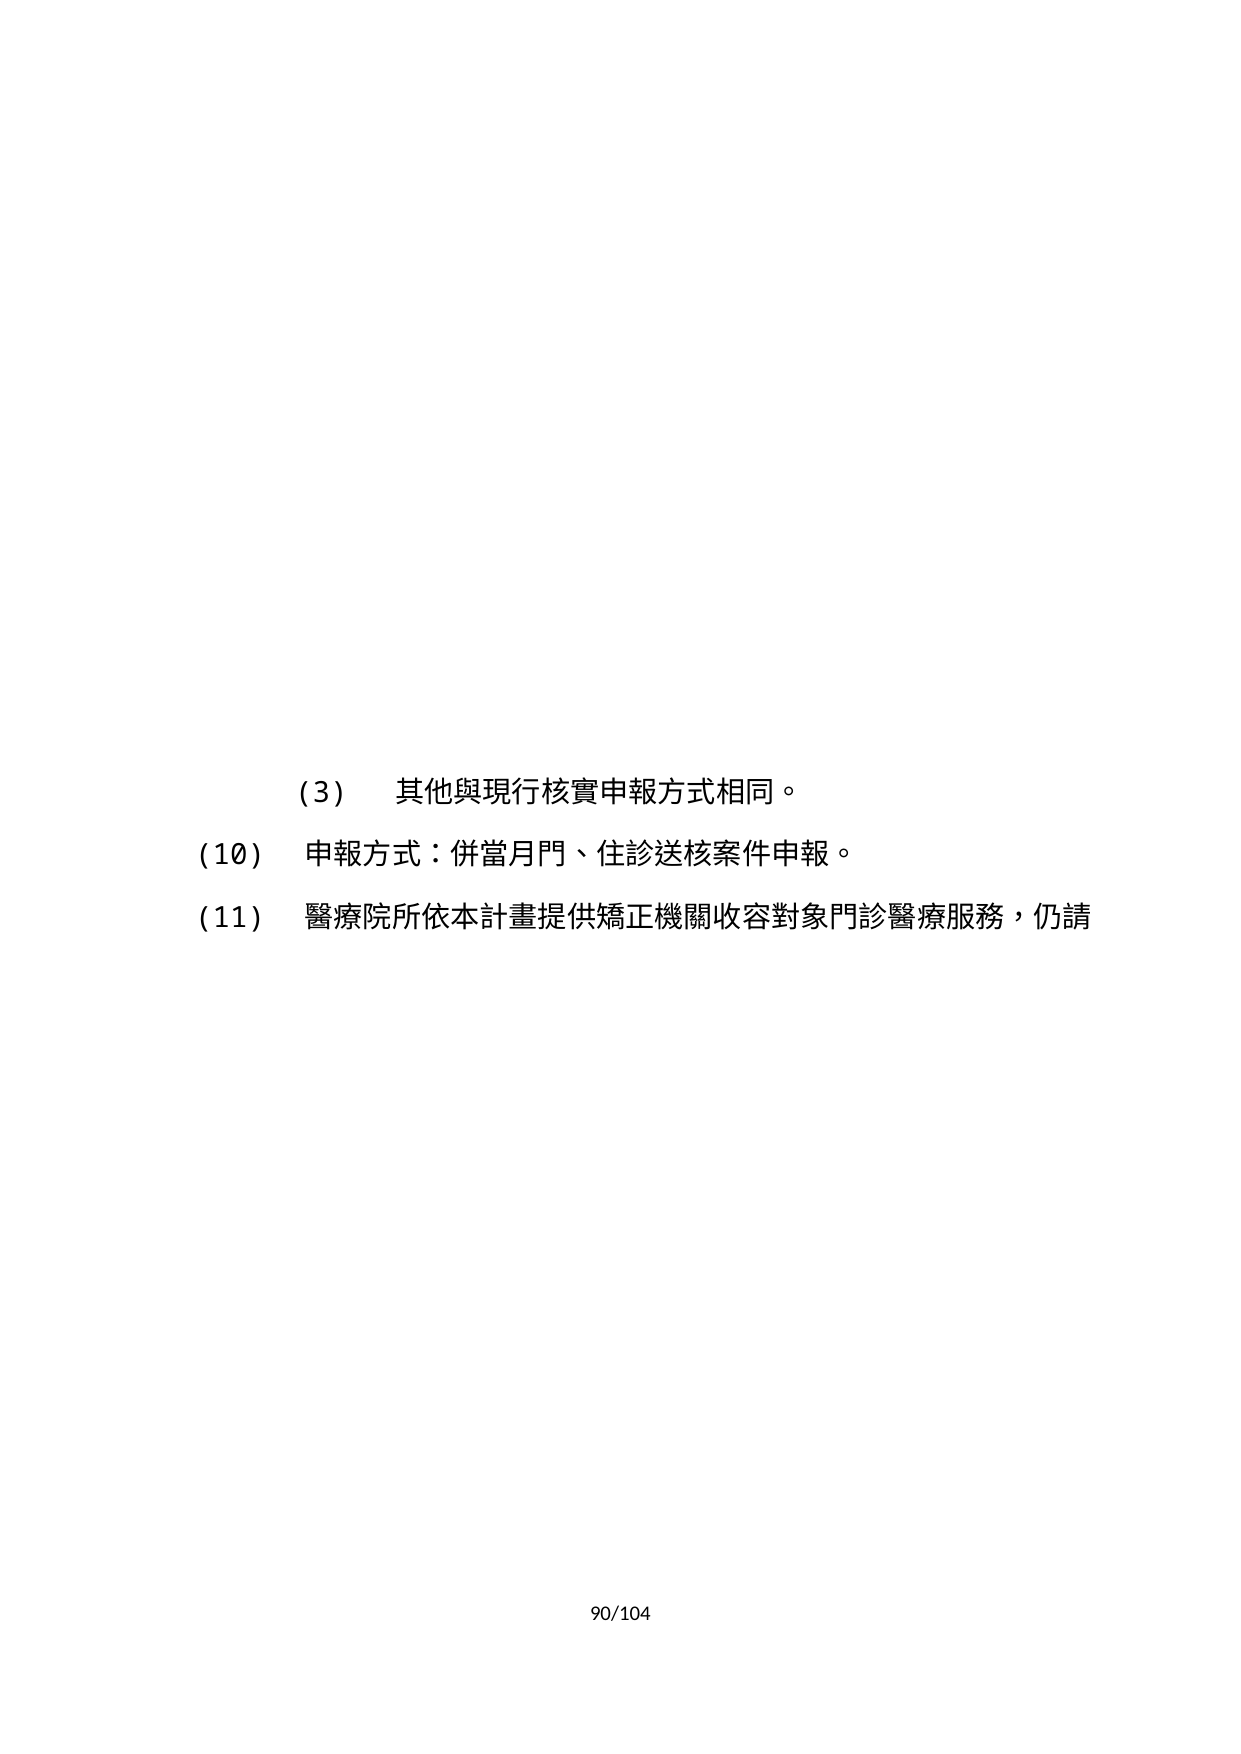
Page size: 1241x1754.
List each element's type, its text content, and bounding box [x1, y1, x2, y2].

list 醫療院所依本計畫提供矯正機關收容對象門診醫療服務，仍請 [195, 873, 1098, 935]
list 申報方式：併當月門、住診送核案件申報。 [195, 810, 1098, 873]
list 其他與現行核實申報方式相同。 [295, 748, 1098, 810]
